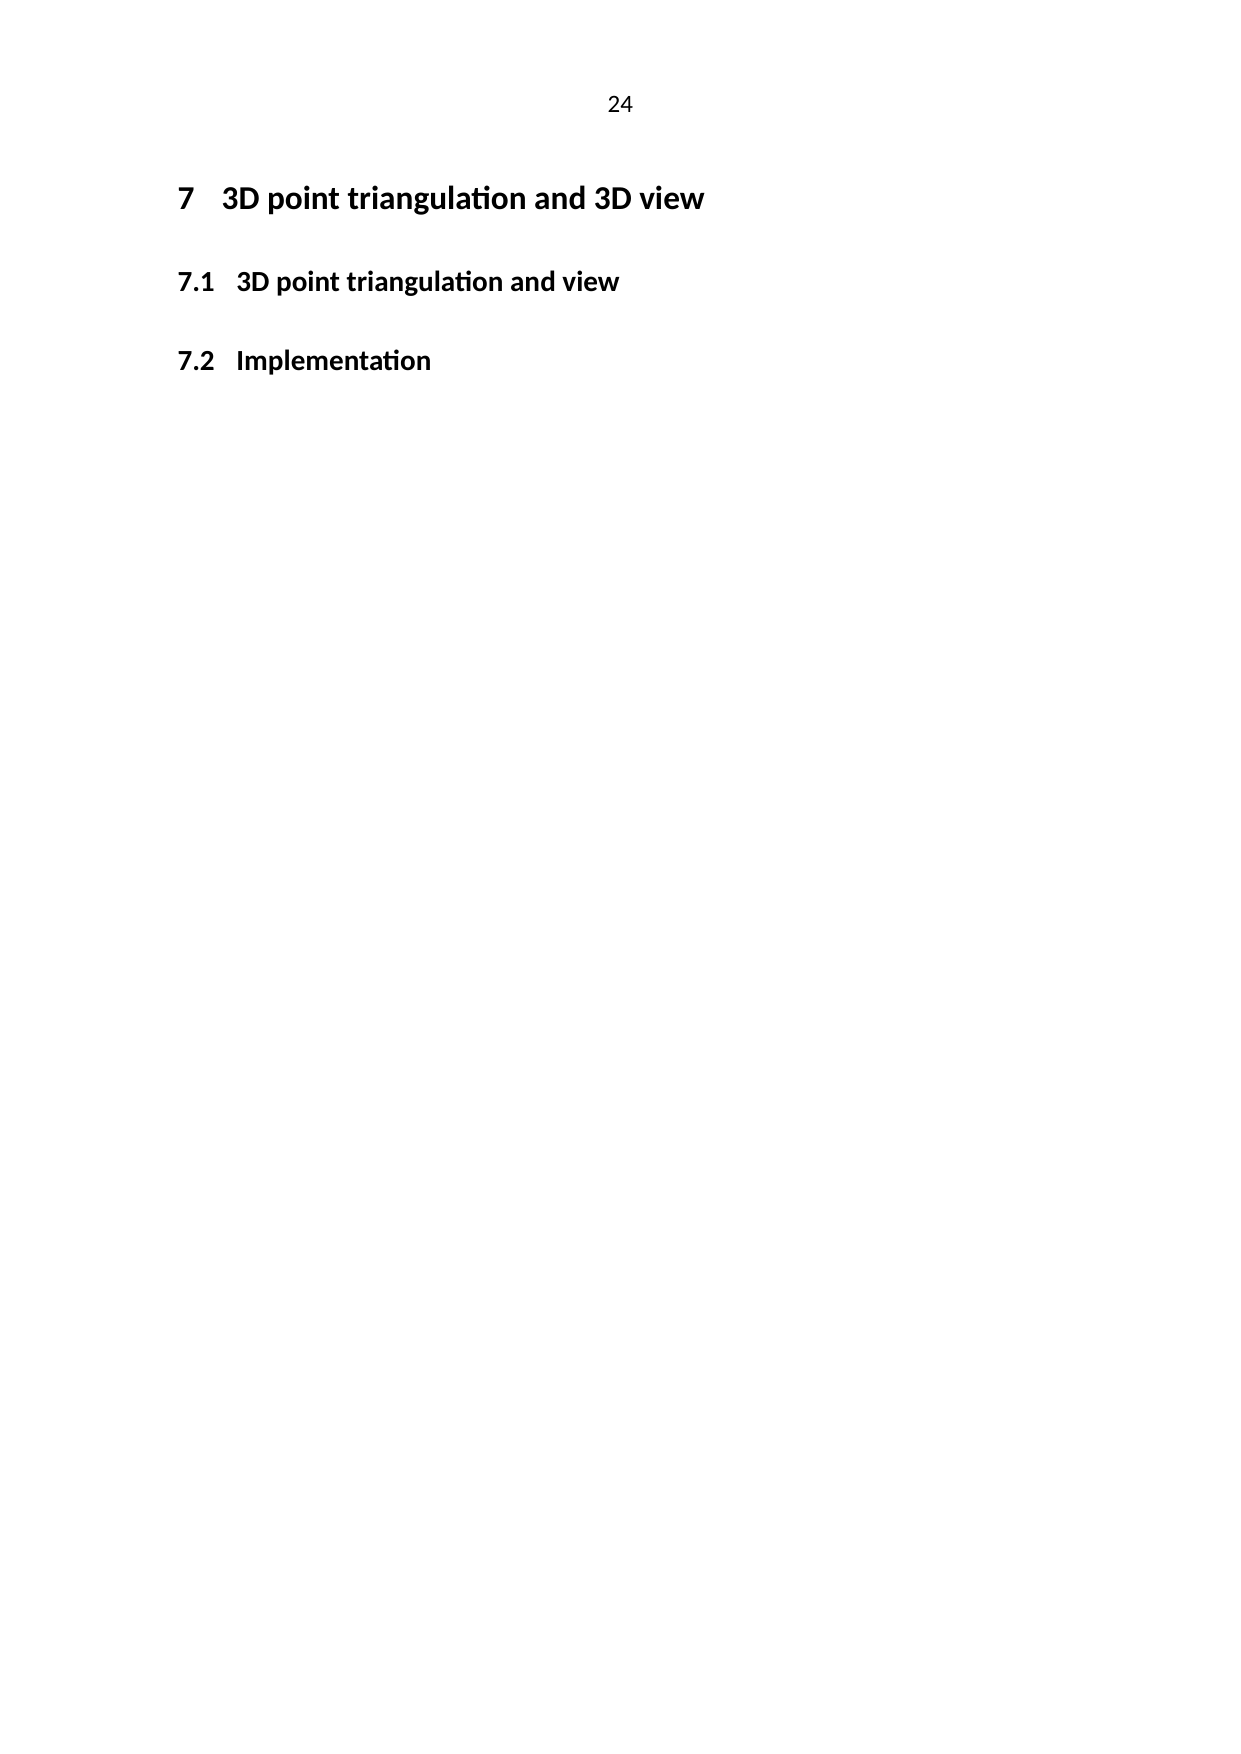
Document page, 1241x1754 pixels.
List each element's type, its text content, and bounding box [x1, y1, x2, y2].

subtitle 3D point triangulation and 3D view [177, 177, 1063, 218]
subtitle 3D point triangulation and view [177, 263, 1063, 299]
subtitle Implementation [177, 342, 1063, 377]
